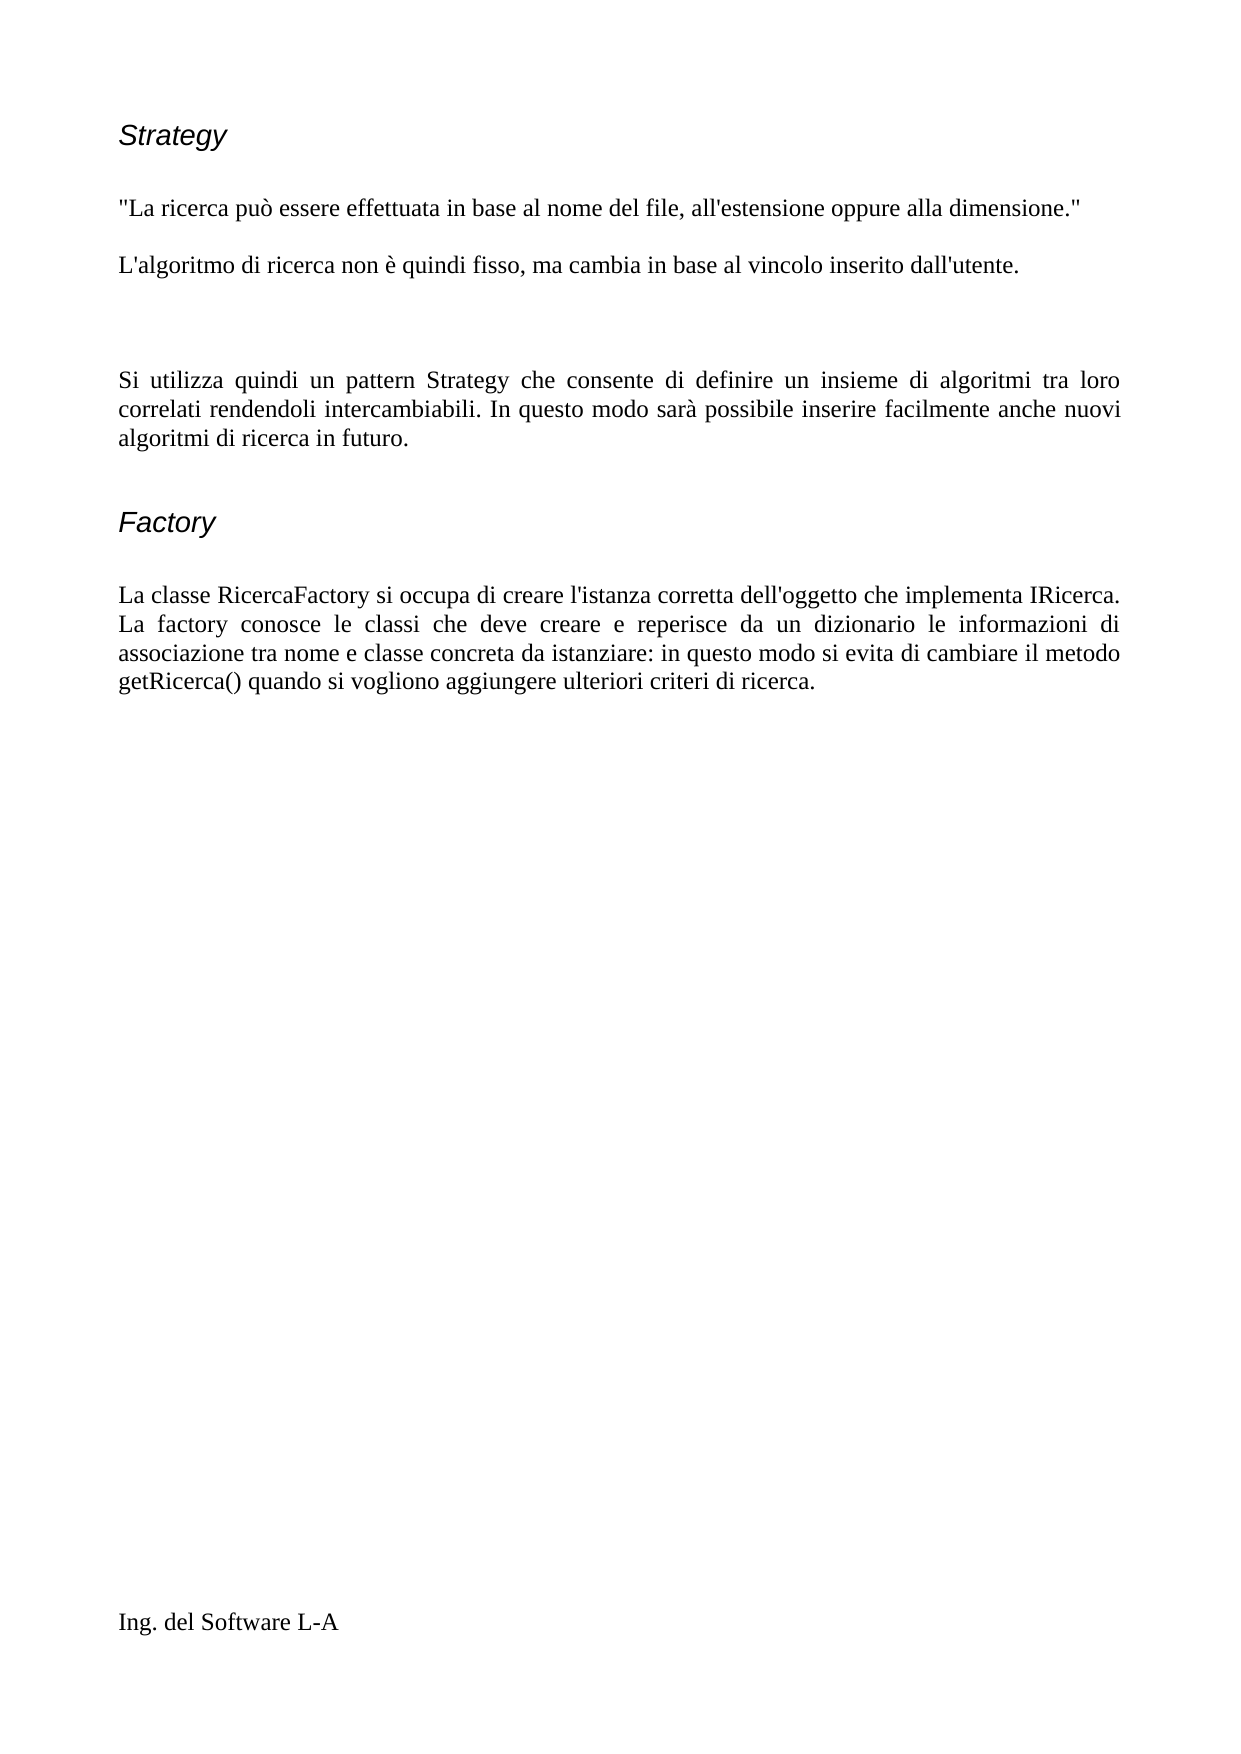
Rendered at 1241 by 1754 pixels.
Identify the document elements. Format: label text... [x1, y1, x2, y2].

subtitle Strategy [118, 118, 1122, 152]
text "La ricerca può essere effettuata in base al nome del file, all'estensione oppure alla dimensione." [118, 193, 1122, 222]
text Si utilizza quindi un pattern Strategy che consente di definire un insieme di algoritmi tra loro correlati rendendoli intercambiabili. In questo modo sarà possibile inserire facilmente anche nuovi algoritmi di ricerca in futuro. [118, 365, 1122, 452]
subtitle Factory [118, 505, 1122, 539]
text L'algoritmo di ricerca non è quindi fisso, ma cambia in base al vincolo inserito dall'utente. [118, 250, 1122, 279]
text La classe RicercaFactory si occupa di creare l'istanza corretta dell'oggetto che implementa IRicerca. La factory conosce le classi che deve creare e reperisce da un dizionario le informazioni di associazione tra nome e classe concreta da istanziare: in questo modo si evita di cambiare il metodo getRicerca() quando si vogliono aggiungere ulteriori criteri di ricerca. [118, 580, 1122, 695]
